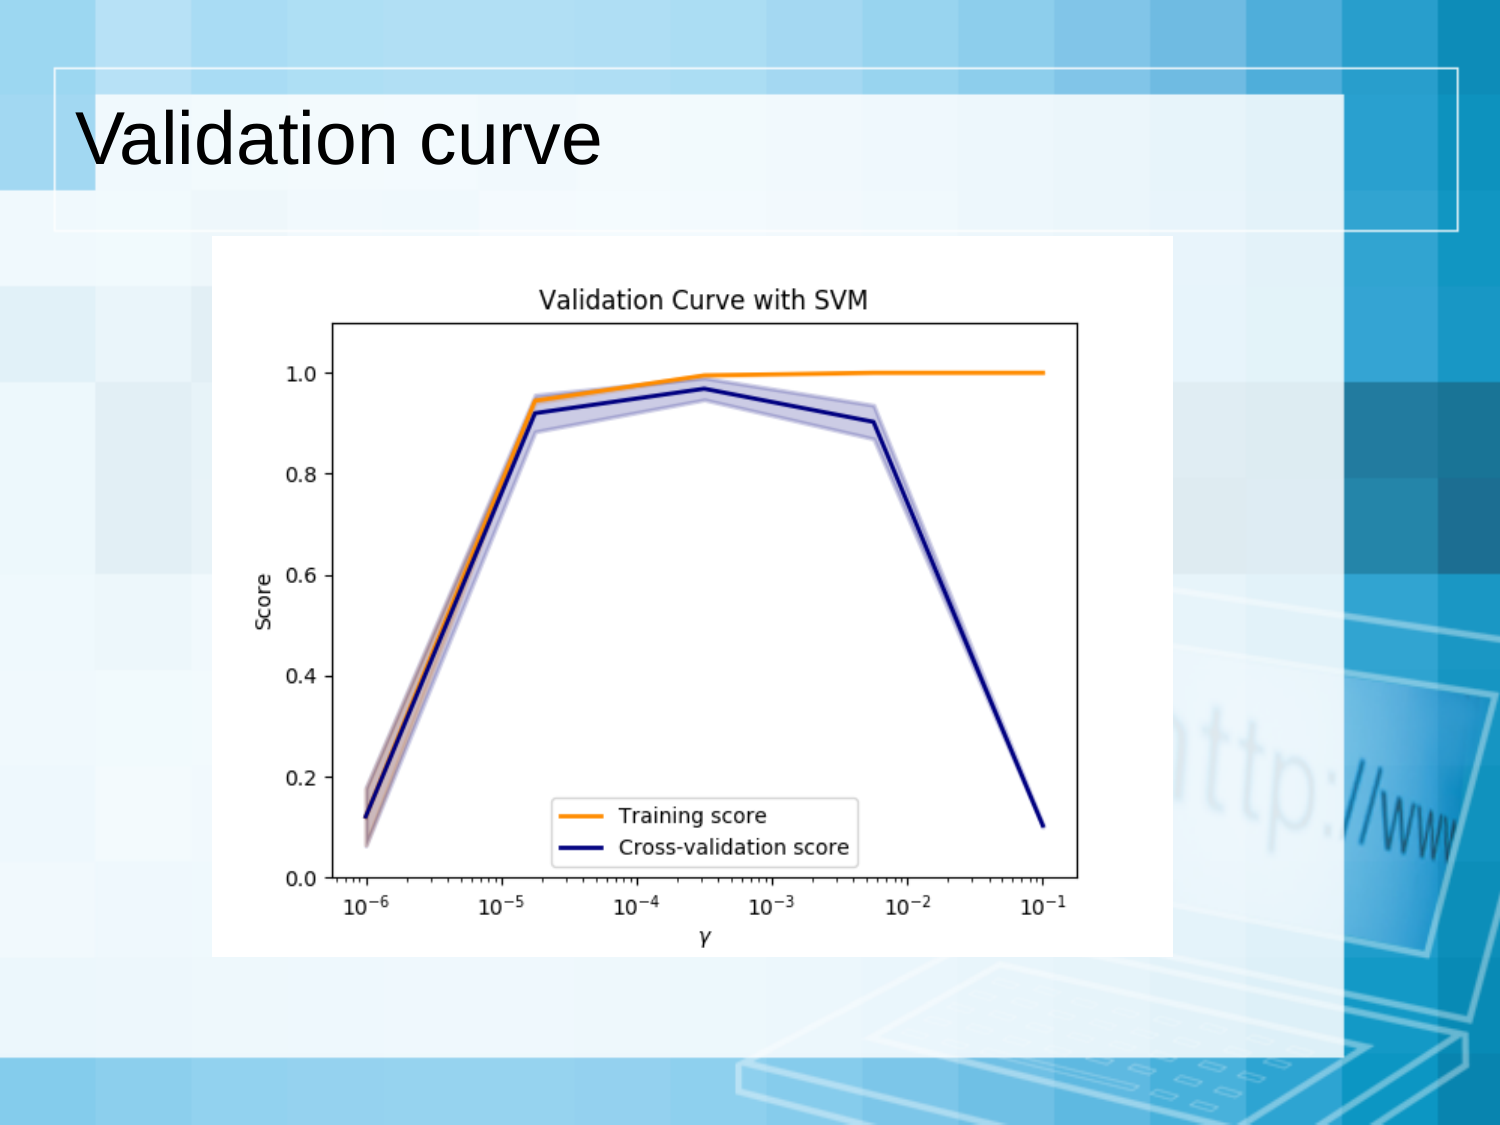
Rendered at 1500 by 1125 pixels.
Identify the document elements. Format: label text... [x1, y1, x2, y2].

title Validation curve [75, 44, 1425, 233]
picture [0, 0, 1500, 1125]
